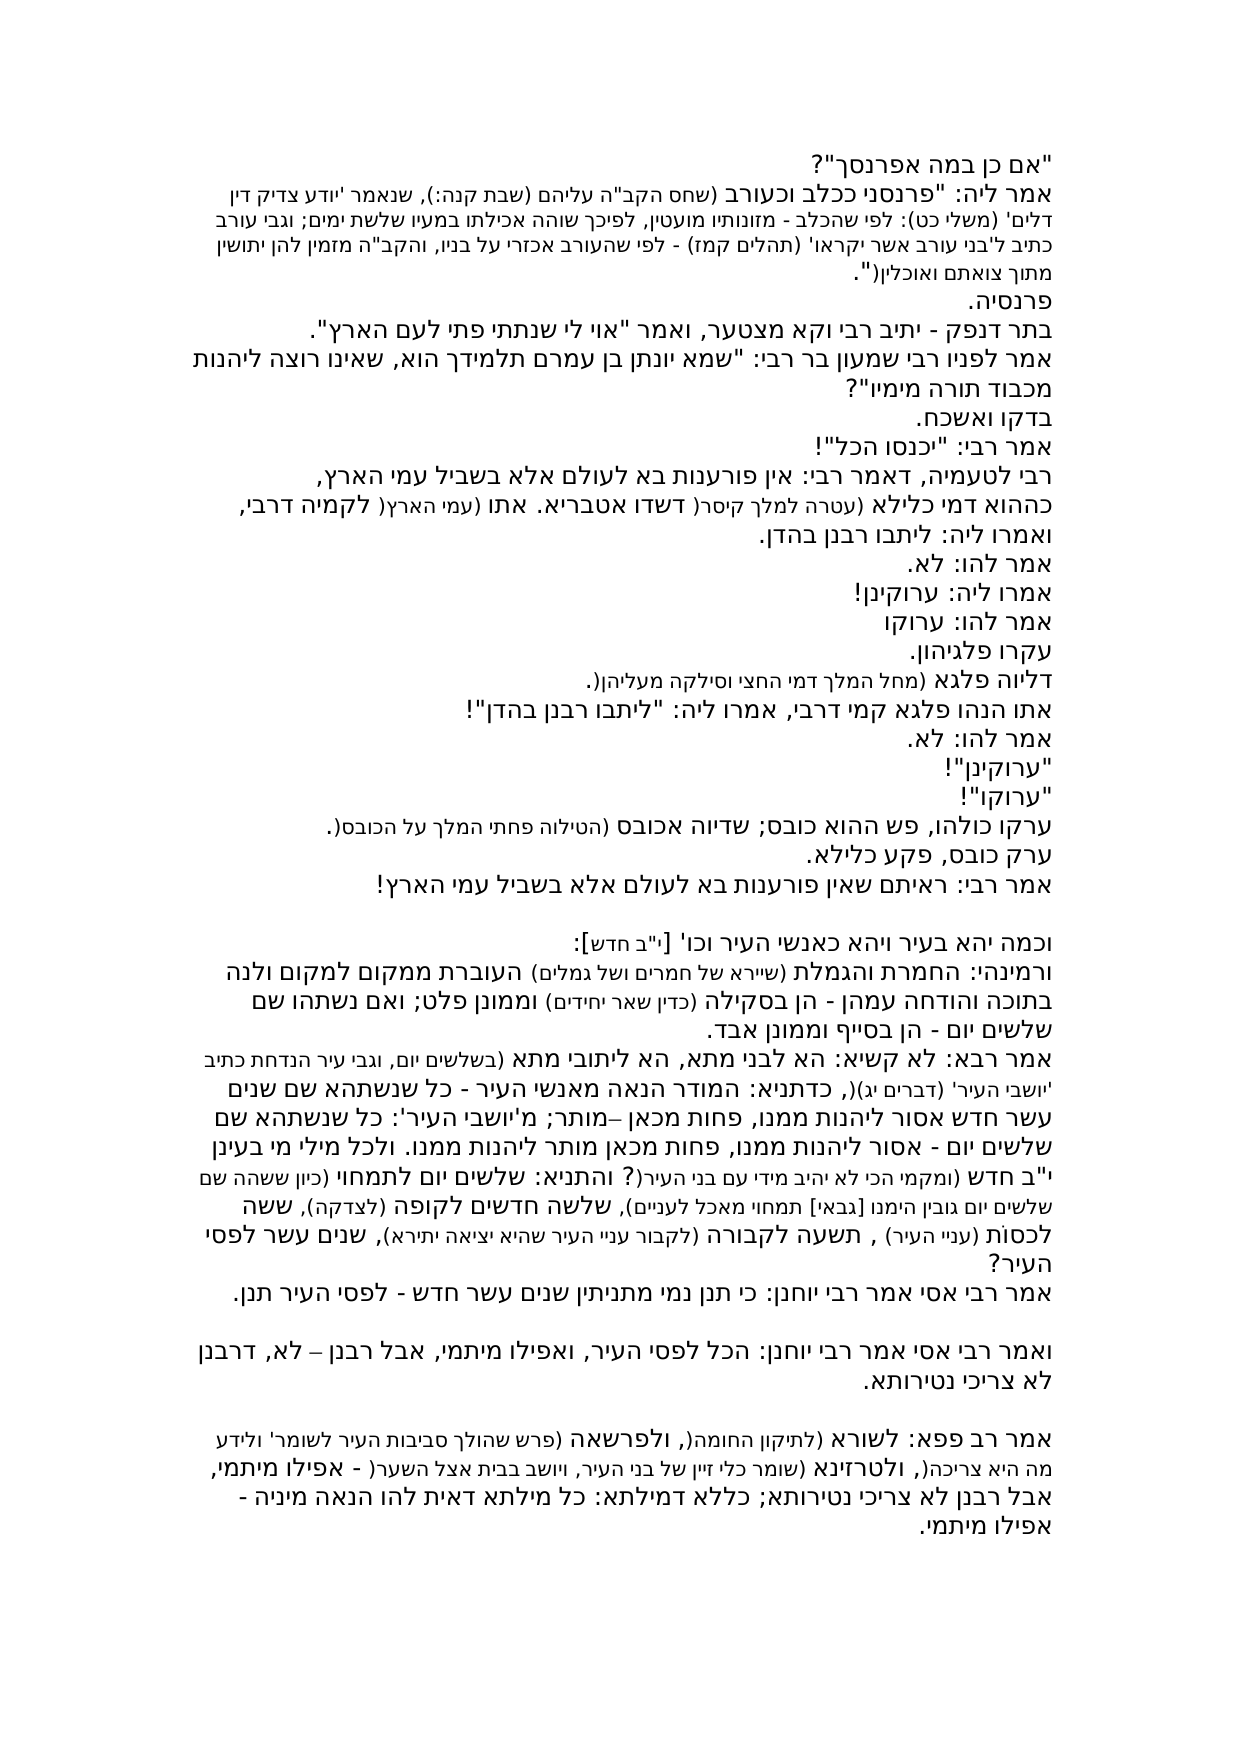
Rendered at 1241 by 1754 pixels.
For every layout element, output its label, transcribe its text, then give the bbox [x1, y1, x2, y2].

text בתר דנפק - יתיב רבי וקא מצטער, ואמר "אוי לי שנתתי פתי לעם הארץ". [187, 315, 1053, 344]
text אמר רבי: "יכנסו הכל"! [187, 432, 1053, 461]
text "ערוקו"! [187, 782, 1053, 811]
text אמר רבא: לא קשיא: הא לבני מתא, הא ליתובי מתא (בשלשים יום, וגבי עיר הנדחת כתיב 'יושבי העיר' (דברים יג)(, כדתניא: המודר הנאה מאנשי העיר - כל שנשתהא שם שנים עשר חדש אסור ליהנות ממנו, פחות מכאן –מותר; מ'יושבי העיר': כל שנשתהא שם שלשים יום - אסור ליהנות ממנו, פחות מכאן מותר ליהנות ממנו. ולכל מילי מי בעינן י"ב חדש (ומקמי הכי לא יהיב מידי עם בני העיר(? והתניא: שלשים יום לתמחוי (כיון ששהה שם שלשים יום גובין הימנו [גבאי] תמחוי מאכל לעניים), שלשה חדשים לקופה (לצדקה), ששה לכסוֹת (עניי העיר) , תשעה לקבורה (לקבור עניי העיר שהיא יציאה יתירא), שנים עשר לפסי העיר? [187, 1044, 1053, 1278]
text ערקו כולהו, פש ההוא כובס; שדיוה אכובס (הטילוה פחתי המלך על הכובס(. [187, 811, 1053, 841]
text פרנסיה. [187, 286, 1053, 315]
text אמר רב פפא: לשורא (לתיקון החומה(, ולפרשאה (פרש שהולך סביבות העיר לשומר' ולידע מה היא צריכה(, ולטרזינא (שומר כלי זיין של בני העיר, ויושב בבית אצל השער( - אפילו מיתמי, אבל רבנן לא צריכי נטירותא; כללא דמילתא: כל מילתא דאית להו הנאה מיניה - אפילו מיתמי. [187, 1424, 1053, 1541]
text "ערוקינן"! [187, 753, 1053, 782]
text ורמינהי: החמרת והגמלת (שיירא של חמרים ושל גמלים) העוברת ממקום למקום ולנה בתוכה והודחה עמהן - הן בסקילה (כדין שאר יחידים) וממונן פלט; ואם נשתהו שם שלשים יום - הן בסייף וממונן אבד. [187, 957, 1053, 1044]
text אמרו ליה: ערוקינן! [187, 578, 1053, 607]
text אתו הנהו פלגא קמי דרבי, אמרו ליה: "ליתבו רבנן בהדן"! [187, 695, 1053, 724]
text אמר רבי: ראיתם שאין פורענות בא לעולם אלא בשביל עמי הארץ! [187, 870, 1053, 899]
text בדקו ואשכח. [187, 403, 1053, 432]
text אמר רבי אסי אמר רבי יוחנן: כי תנן נמי מתניתין שנים עשר חדש - לפסי העיר תנן. [187, 1278, 1053, 1308]
text כההוא דמי כלילא (עטרה למלך קיסר( דשדו אטבריא. אתו (עמי הארץ( לקמיה דרבי, ואמרו ליה: ליתבו רבנן בהדן. [187, 491, 1053, 549]
text אמר להו: לא. [187, 549, 1053, 578]
text ואמר רבי אסי אמר רבי יוחנן: הכל לפסי העיר, ואפילו מיתמי, אבל רבנן – לא, דרבנן לא צריכי נטירותא. [187, 1336, 1053, 1395]
text אמר להו: ערוקו [187, 607, 1053, 636]
text "אם כן במה אפרנסך"? [187, 150, 1053, 179]
text אמר לפניו רבי שמעון בר רבי: "שמא יונתן בן עמרם תלמידך הוא, שאינו רוצה ליהנות מכבוד תורה מימיו"? [187, 344, 1053, 403]
text עקרו פלגיהון. [187, 636, 1053, 666]
text ערק כובס, פקע כלילא. [187, 841, 1053, 870]
text דליוה פלגא (מחל המלך דמי החצי וסילקה מעליהן(. [187, 666, 1053, 695]
text אמר ליה: "פרנסני ככלב וכעורב (שחס הקב"ה עליהם (שבת קנה:), שנאמר 'יודע צדיק דין דלים' (משלי כט): לפי שהכלב - מזונותיו מועטין, לפיכך שוהה אכילתו במעיו שלשת ימים; וגבי עורב כתיב ל'בני עורב אשר יקראו' (תהלים קמז) - לפי שהעורב אכזרי על בניו, והקב"ה מזמין להן יתושין מתוך צואתם ואוכלין(". [187, 179, 1053, 286]
text אמר להו: לא. [187, 724, 1053, 753]
text רבי לטעמיה, דאמר רבי: אין פורענות בא לעולם אלא בשביל עמי הארץ, [187, 461, 1053, 491]
text וכמה יהא בעיר ויהא כאנשי העיר וכו' [י"ב חדש]: [187, 928, 1053, 957]
